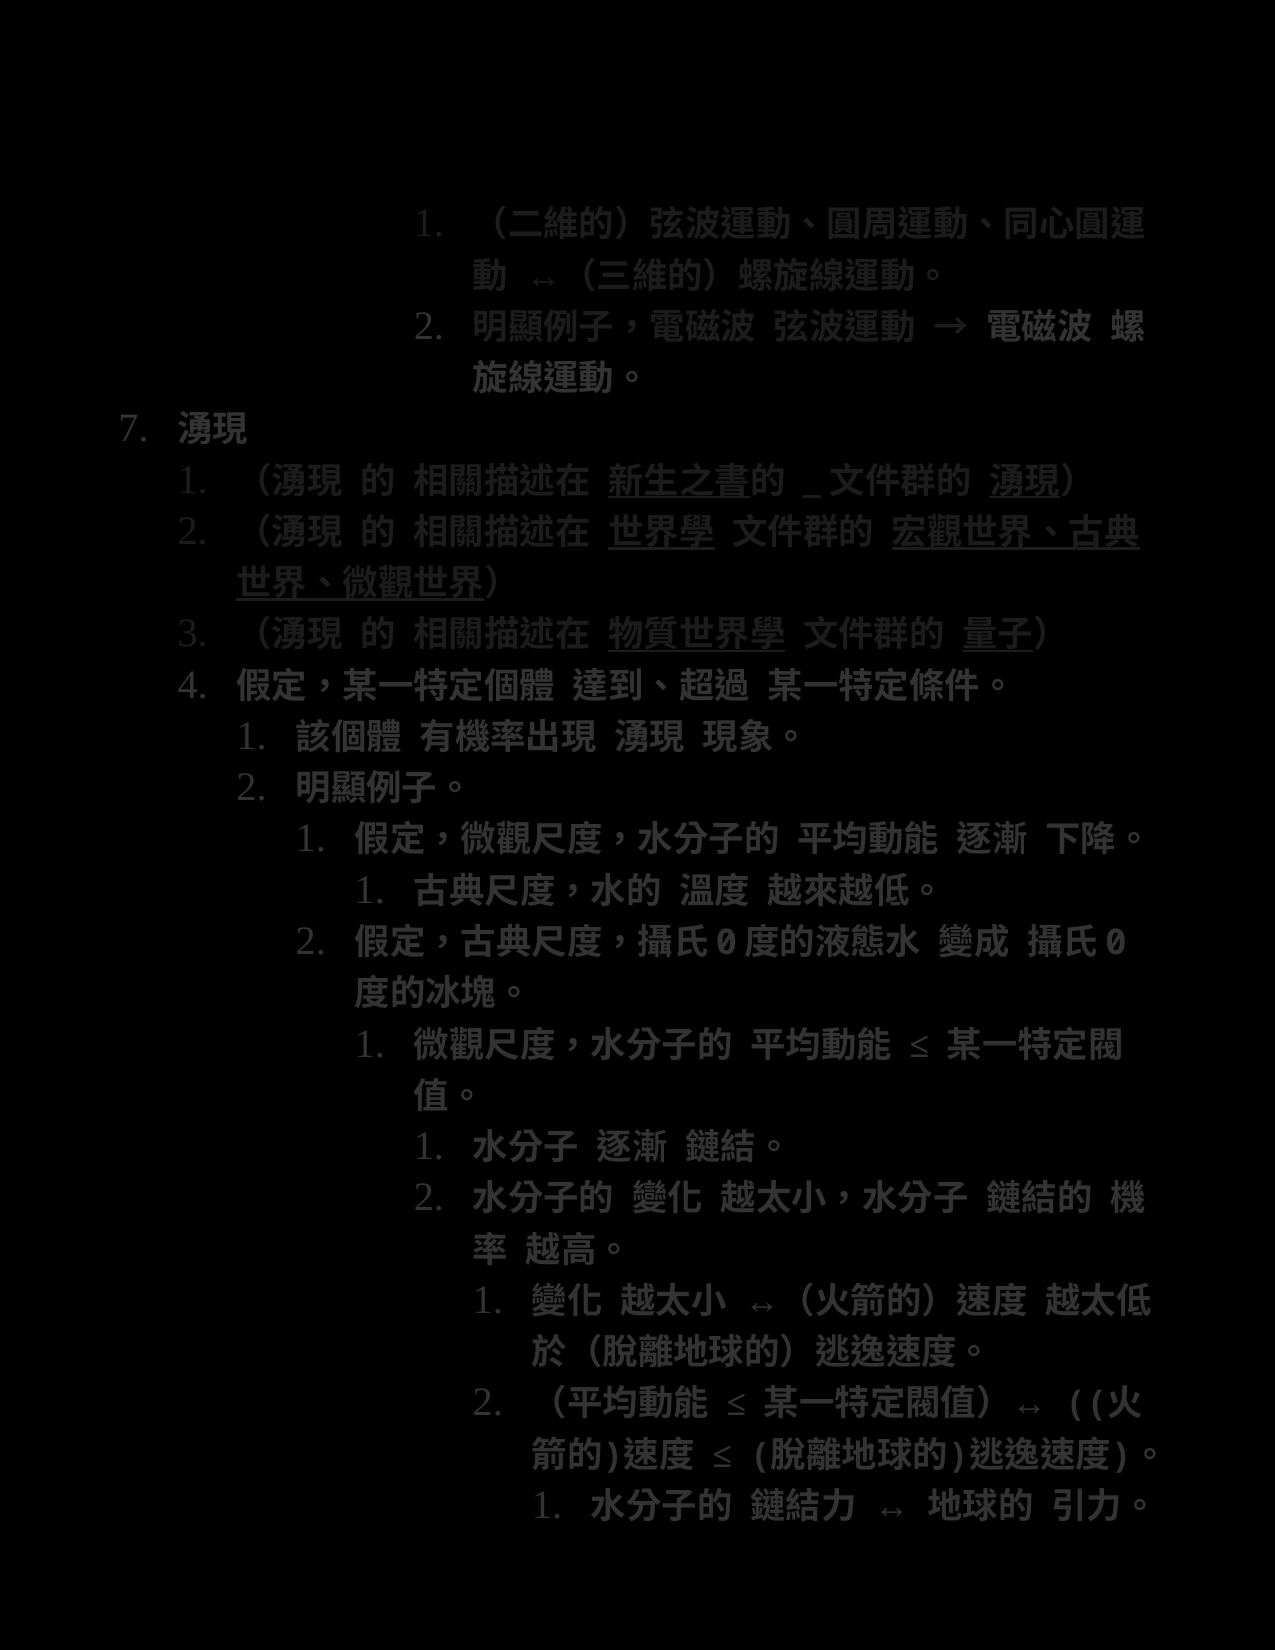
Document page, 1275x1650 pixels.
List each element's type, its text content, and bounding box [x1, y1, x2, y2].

list 假定，微觀尺度，水分子的 平均動能 逐漸 下降。 [295, 811, 1157, 862]
list 水分子 逐漸 鏈結。 [413, 1118, 1157, 1170]
list 微觀尺度，水分子的 平均動能 ≤ 某一特定閥值。 [354, 1016, 1157, 1118]
list 水分子的 變化 越太小，水分子 鏈結的 機率 越高。 [413, 1170, 1157, 1272]
list 古典尺度，水的 溫度 越來越低。 [354, 862, 1157, 913]
list 明顯例子。 [236, 759, 1157, 811]
list 湧現 [118, 401, 1157, 452]
list 該個體 有機率出現 湧現 現象。 [236, 708, 1157, 759]
list （平均動能 ≤ 某一特定閥值）↔ ((火箭的)速度 ≤ (脫離地球的)逃逸速度)。 [472, 1375, 1157, 1477]
list 假定，古典尺度，攝氏0度的液態水 變成 攝氏0度的冰塊。 [295, 913, 1157, 1016]
list 明顯例子，電磁波 弦波運動 → 電磁波 螺旋線運動。 [413, 298, 1157, 401]
list 變化 越太小 ↔（火箭的）速度 越太低於（脫離地球的）逃逸速度。 [472, 1272, 1157, 1375]
list （湧現 的 相關描述在 物質世界學 文件群的 量子） [177, 606, 1157, 657]
list 假定，某一特定個體 達到、超過 某一特定條件。 [177, 657, 1157, 708]
list （二維的）弦波運動、圓周運動、同心圓運動 ↔（三維的）螺旋線運動。 [413, 196, 1157, 298]
list （湧現 的 相關描述在 世界學 文件群的 宏觀世界、古典世界、微觀世界） [177, 503, 1157, 606]
list （湧現 的 相關描述在 新生之書的 _ 文件群的 湧現） [177, 452, 1157, 503]
list 水分子的 鏈結力 ↔ 地球的 引力。 [532, 1477, 1157, 1529]
